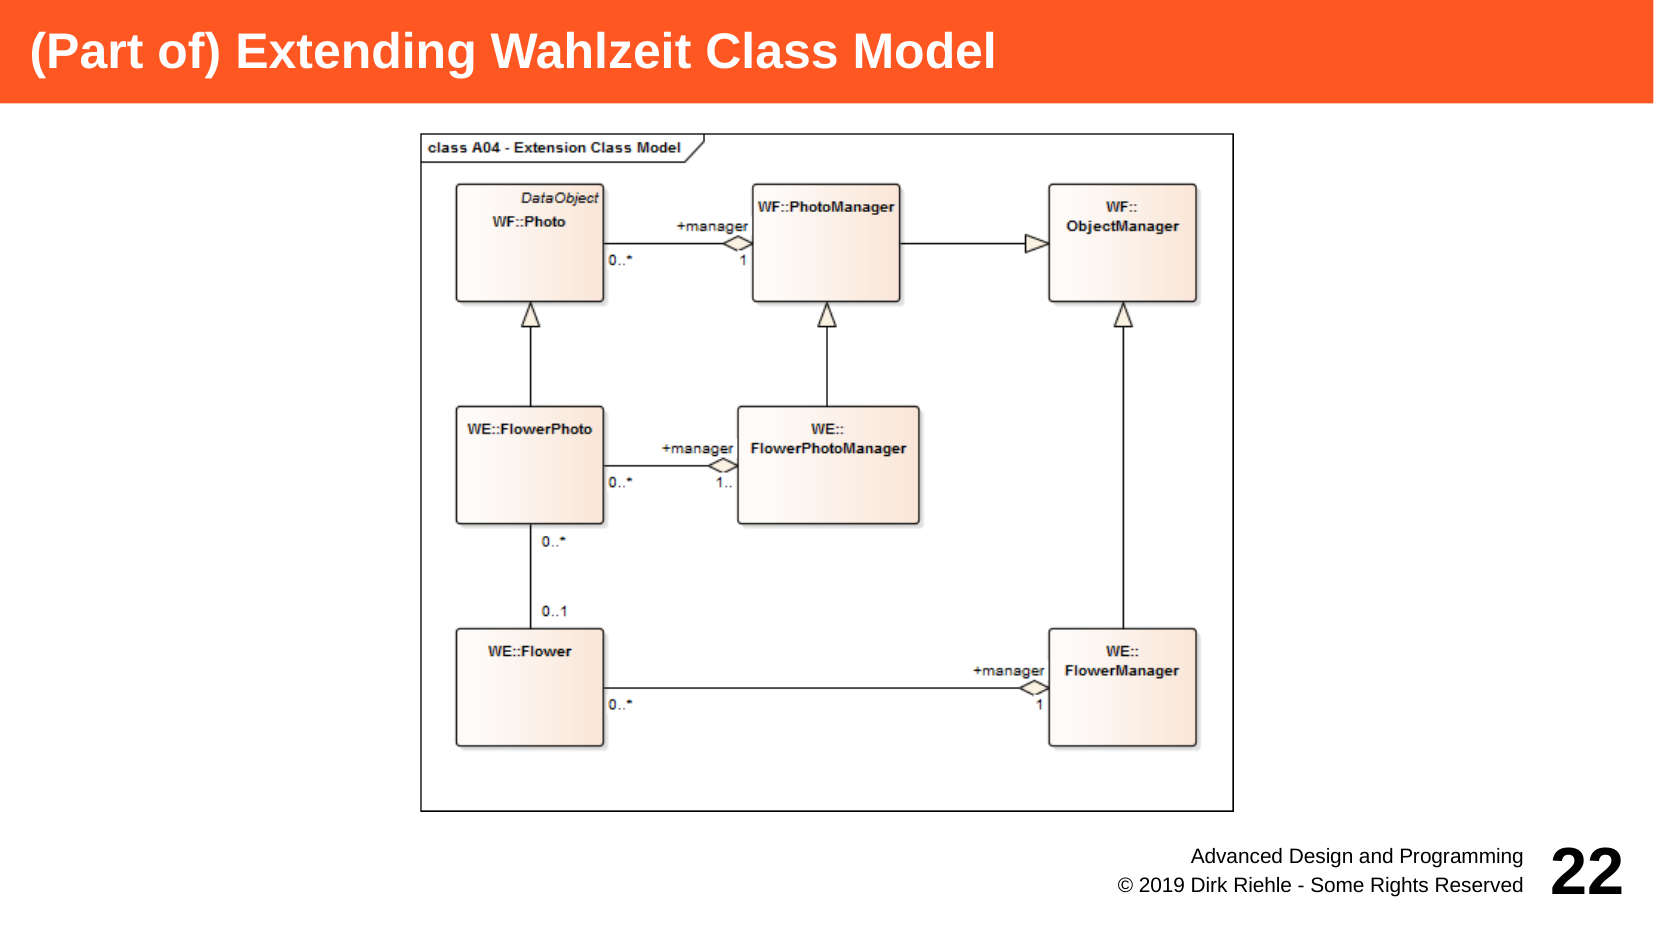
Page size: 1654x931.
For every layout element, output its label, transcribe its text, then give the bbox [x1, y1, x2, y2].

picture [419, 132, 1234, 813]
title (Part of) Extending Wahlzeit Class Model [0, 0, 1654, 104]
